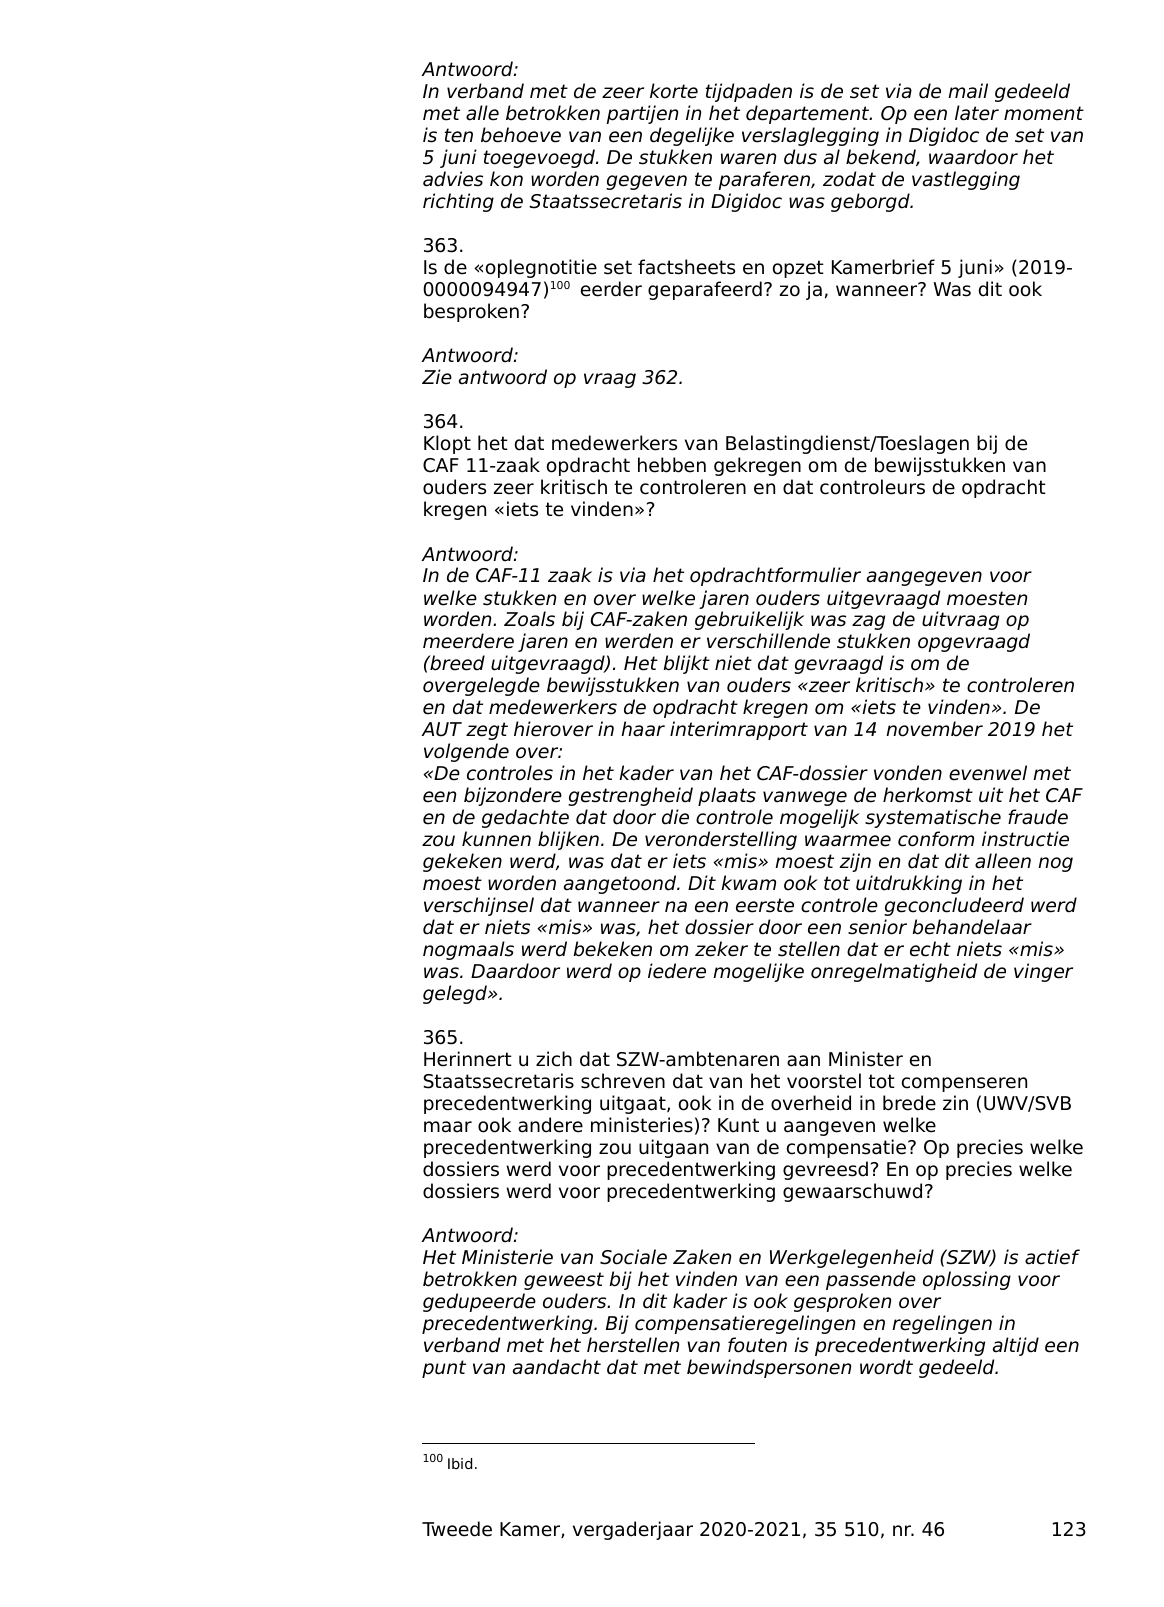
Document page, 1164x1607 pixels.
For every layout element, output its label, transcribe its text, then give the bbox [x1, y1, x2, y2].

text Antwoord: [422, 543, 1087, 565]
text Het Ministerie van Sociale Zaken en Werkgelegenheid (SZW) is actief betrokken geweest bij het vinden van een passende oplossing voor gedupeerde ouders. In dit kader is ook gesproken over precedentwerking. Bij compensatieregelingen en regelingen in verband met het herstellen van fouten is precedentwerking altijd een punt van aandacht dat met bewindspersonen wordt gedeeld. [422, 1247, 1087, 1379]
text Antwoord: [422, 345, 1087, 367]
text In verband met de zeer korte tijdpaden is de set via de mail gedeeld met alle betrokken partijen in het departement. Op een later moment is ten behoeve van een degelijke verslaglegging in Digidoc de set van 5 juni toegevoegd. De stukken waren dus al bekend, waardoor het advies kon worden gegeven te paraferen, zodat de vastlegging richting de Staatssecretaris in Digidoc was geborgd. [422, 81, 1087, 213]
text Klopt het dat medewerkers van Belastingdienst/Toeslagen bij de CAF 11-zaak opdracht hebben gekregen om de bewijsstukken van ouders zeer kritisch te controleren en dat controleurs de opdracht kregen «iets te vinden»? [422, 433, 1087, 521]
text Zie antwoord op vraag 362. [422, 367, 1087, 389]
text Antwoord: [422, 59, 1087, 81]
text «De controles in het kader van het CAF-dossier vonden evenwel met een bijzondere gestrengheid plaats vanwege de herkomst uit het CAF en de gedachte dat door die controle mogelijk systematische fraude zou kunnen blijken. De veronderstelling waarmee conform instructie gekeken werd, was dat er iets «mis» moest zijn en dat dit alleen nog moest worden aangetoond. Dit kwam ook tot uitdrukking in het verschijnsel dat wanneer na een eerste controle geconcludeerd werd dat er niets «mis» was, het dossier door een senior behandelaar nogmaals werd bekeken om zeker te stellen dat er echt niets «mis» was. Daardoor werd op iedere mogelijke onregelmatigheid de vinger gelegd». [422, 763, 1087, 1005]
text Is de «oplegnotitie set factsheets en opzet Kamerbrief 5 juni» (2019-0000094947) eerder geparafeerd? zo ja, wanneer? Was dit ook besproken? [422, 257, 1087, 323]
text 364. [422, 411, 1087, 433]
text 365. [422, 1027, 1087, 1049]
text 363. [422, 235, 1087, 257]
text Antwoord: [422, 1225, 1087, 1247]
text In de CAF-11 zaak is via het opdrachtformulier aangegeven voor welke stukken en over welke jaren ouders uitgevraagd moesten worden. Zoals bij CAF-zaken gebruikelijk was zag de uitvraag op meerdere jaren en werden er verschillende stukken opgevraagd (breed uitgevraagd). Het blijkt niet dat gevraagd is om de overgelegde bewijsstukken van ouders «zeer kritisch» te controleren en dat medewerkers de opdracht kregen om «iets te vinden». De AUT zegt hierover in haar interimrapport van 14 november 2019 het volgende over: [422, 565, 1087, 763]
text Ibid. [422, 1452, 1087, 1474]
text Herinnert u zich dat SZW-ambtenaren aan Minister en Staatssecretaris schreven dat van het voorstel tot compenseren precedentwerking uitgaat, ook in de overheid in brede zin (UWV/SVB maar ook andere ministeries)? Kunt u aangeven welke precedentwerking zou uitgaan van de compensatie? Op precies welke dossiers werd voor precedentwerking gevreesd? En op precies welke dossiers werd voor precedentwerking gewaarschuwd? [422, 1049, 1087, 1203]
